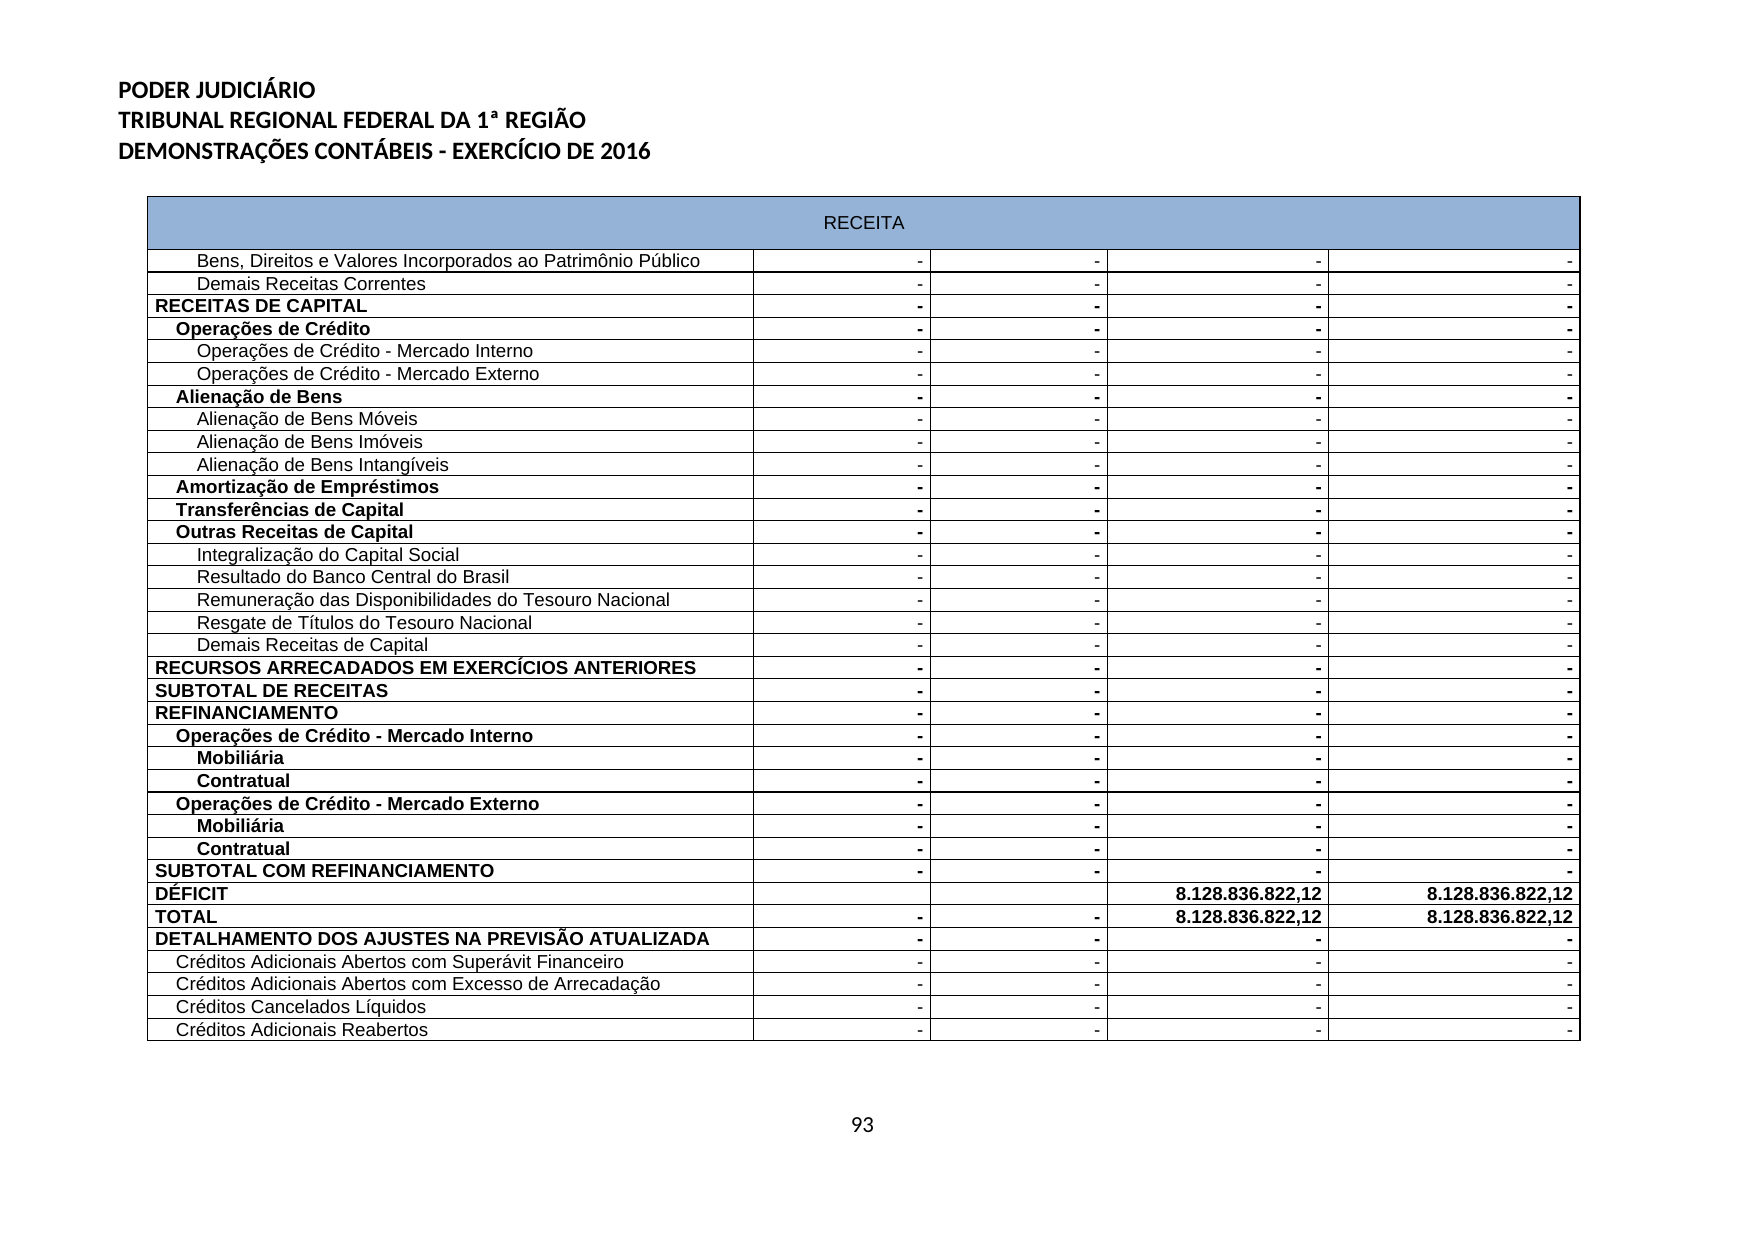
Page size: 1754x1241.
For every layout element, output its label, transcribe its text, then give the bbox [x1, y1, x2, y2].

table_cell - [931, 1019, 1107, 1040]
table_cell - [1329, 295, 1579, 317]
table_cell - [1329, 838, 1579, 859]
table_cell - [931, 521, 1107, 543]
table_cell - [1108, 793, 1328, 814]
table_cell - [754, 793, 930, 814]
table_cell Alienação de Bens Móveis [148, 408, 753, 430]
table_cell - [931, 589, 1107, 611]
table_cell - [1329, 363, 1579, 384]
table_cell - [1329, 725, 1579, 746]
table_cell - [1329, 544, 1579, 565]
table_cell Resgate de Títulos do Tesouro Nacional [148, 612, 753, 633]
table_cell - [754, 951, 930, 972]
table_cell - [754, 973, 930, 995]
table_cell - [754, 295, 930, 317]
table_cell - [1329, 702, 1579, 723]
table_cell - [931, 363, 1107, 384]
table_cell - [931, 657, 1107, 678]
table_cell - [1108, 815, 1328, 837]
table_cell - [1108, 860, 1328, 882]
table_cell - [1329, 951, 1579, 972]
table_cell - [1108, 408, 1328, 430]
table_cell - [1108, 476, 1328, 497]
table_cell - [1329, 860, 1579, 882]
table_cell - [754, 725, 930, 746]
table_cell - [1329, 499, 1579, 520]
table_cell Demais Receitas Correntes [148, 273, 753, 294]
table_cell - [1329, 431, 1579, 452]
table_cell - [1329, 928, 1579, 949]
table_cell - [1108, 386, 1328, 407]
table_cell - [1329, 770, 1579, 791]
table_cell - [1329, 589, 1579, 611]
table_cell - [931, 860, 1107, 882]
table_cell - [754, 770, 930, 791]
table_cell Alienação de Bens Intangíveis [148, 453, 753, 475]
table_cell - [754, 566, 930, 588]
table_cell - [1108, 363, 1328, 384]
table_cell Mobiliária [148, 815, 753, 837]
table_cell Créditos Cancelados Líquidos [148, 996, 753, 1017]
table_cell - [1108, 996, 1328, 1017]
table_cell - [1108, 521, 1328, 543]
table_cell Alienação de Bens [148, 386, 753, 407]
table_cell REFINANCIAMENTO [148, 702, 753, 723]
table_cell - [754, 838, 930, 859]
table_cell - [931, 725, 1107, 746]
table_cell - [1108, 499, 1328, 520]
table_cell - [931, 928, 1107, 949]
table_cell - [931, 386, 1107, 407]
table_cell - [1329, 250, 1579, 271]
table_header RECEITA [148, 197, 1579, 249]
table_cell 8.128.836.822,12 [1329, 905, 1579, 927]
table_cell - [1108, 1019, 1328, 1040]
table_cell - [1108, 589, 1328, 611]
table_cell - [1108, 566, 1328, 588]
table_cell - [931, 340, 1107, 362]
table_cell Demais Receitas de Capital [148, 634, 753, 656]
table_cell - [754, 476, 930, 497]
table_cell - [754, 544, 930, 565]
table_cell - [931, 295, 1107, 317]
table_cell - [931, 544, 1107, 565]
table_cell RECURSOS ARRECADADOS EM EXERCÍCIOS ANTERIORES [148, 657, 753, 678]
table_cell - [1329, 612, 1579, 633]
table_cell - [1108, 770, 1328, 791]
table_cell - [1108, 951, 1328, 972]
table_cell - [1329, 476, 1579, 497]
table_cell - [1329, 815, 1579, 837]
table_cell - [931, 679, 1107, 701]
table_cell - [1329, 453, 1579, 475]
table_cell - [931, 996, 1107, 1017]
table_cell - [754, 815, 930, 837]
table_cell - [754, 521, 930, 543]
table_cell Créditos Adicionais Abertos com Excesso de Arrecadação [148, 973, 753, 995]
table_cell - [931, 951, 1107, 972]
table_cell - [754, 905, 930, 927]
table_cell - [754, 634, 930, 656]
table_cell - [754, 679, 930, 701]
table_cell - [754, 318, 930, 339]
table_cell - [1329, 408, 1579, 430]
table_cell - [754, 860, 930, 882]
table_cell Créditos Adicionais Abertos com Superávit Financeiro [148, 951, 753, 972]
table_cell - [754, 702, 930, 723]
table_cell - [931, 815, 1107, 837]
table_cell Contratual [148, 770, 753, 791]
table_cell - [1108, 340, 1328, 362]
table_cell - [931, 905, 1107, 927]
table_cell - [1108, 679, 1328, 701]
table_cell - [754, 431, 930, 452]
table_cell - [754, 657, 930, 678]
table_cell Operações de Crédito - Mercado Externo [148, 793, 753, 814]
table_cell - [754, 1019, 930, 1040]
table_cell - [1108, 928, 1328, 949]
table_cell [931, 883, 1107, 904]
table_cell - [1108, 453, 1328, 475]
table_cell - [1108, 544, 1328, 565]
table_cell - [1108, 431, 1328, 452]
table_cell - [931, 499, 1107, 520]
table_cell - [754, 612, 930, 633]
table_cell - [754, 363, 930, 384]
table_cell TOTAL [148, 905, 753, 927]
table_cell SUBTOTAL DE RECEITAS [148, 679, 753, 701]
table_cell Alienação de Bens Imóveis [148, 431, 753, 452]
table_cell - [931, 838, 1107, 859]
table_cell Outras Receitas de Capital [148, 521, 753, 543]
table_cell - [931, 770, 1107, 791]
table_cell Créditos Adicionais Reabertos [148, 1019, 753, 1040]
table_cell - [931, 476, 1107, 497]
table_cell - [754, 408, 930, 430]
table_cell - [931, 566, 1107, 588]
table_cell - [1108, 295, 1328, 317]
table_cell - [754, 273, 930, 294]
table_cell - [754, 589, 930, 611]
table_cell Operações de Crédito - Mercado Interno [148, 340, 753, 362]
table_cell - [931, 634, 1107, 656]
table_cell - [1329, 566, 1579, 588]
table_cell - [931, 612, 1107, 633]
table_cell - [931, 973, 1107, 995]
table_cell - [931, 431, 1107, 452]
table_cell Integralização do Capital Social [148, 544, 753, 565]
table_cell - [931, 453, 1107, 475]
table_cell - [1108, 273, 1328, 294]
table_cell - [754, 453, 930, 475]
table_cell - [1329, 386, 1579, 407]
table_cell Remuneração das Disponibilidades do Tesouro Nacional [148, 589, 753, 611]
table_cell Mobiliária [148, 747, 753, 769]
table_cell - [1108, 838, 1328, 859]
table_cell - [1329, 973, 1579, 995]
table_cell - [1108, 634, 1328, 656]
table_cell - [1329, 1019, 1579, 1040]
table_cell - [1329, 340, 1579, 362]
table_cell DÉFICIT [148, 883, 753, 904]
table_cell Operações de Crédito - Mercado Interno [148, 725, 753, 746]
table_cell - [1108, 747, 1328, 769]
table_cell SUBTOTAL COM REFINANCIAMENTO [148, 860, 753, 882]
table_cell - [754, 250, 930, 271]
table_cell [754, 883, 930, 904]
table_cell - [754, 386, 930, 407]
table_cell - [1108, 725, 1328, 746]
table_cell - [1329, 657, 1579, 678]
table_cell Resultado do Banco Central do Brasil [148, 566, 753, 588]
table_cell - [1329, 318, 1579, 339]
table_cell - [1329, 793, 1579, 814]
table_cell - [754, 499, 930, 520]
table_cell - [754, 996, 930, 1017]
table_cell - [1329, 521, 1579, 543]
table_cell DETALHAMENTO DOS AJUSTES NA PREVISÃO ATUALIZADA [148, 928, 753, 949]
table_cell Amortização de Empréstimos [148, 476, 753, 497]
table_cell RECEITAS DE CAPITAL [148, 295, 753, 317]
table_cell - [754, 928, 930, 949]
table_cell - [931, 250, 1107, 271]
table_cell 8.128.836.822,12 [1108, 905, 1328, 927]
table_cell Bens, Direitos e Valores Incorporados ao Patrimônio Público [148, 250, 753, 271]
table_cell Operações de Crédito - Mercado Externo [148, 363, 753, 384]
table_cell - [1329, 634, 1579, 656]
table_cell - [931, 408, 1107, 430]
table_cell - [1108, 657, 1328, 678]
table_cell 8.128.836.822,12 [1108, 883, 1328, 904]
table_cell Transferências de Capital [148, 499, 753, 520]
table_cell Contratual [148, 838, 753, 859]
table_cell - [931, 318, 1107, 339]
table_cell - [931, 747, 1107, 769]
table_cell - [754, 340, 930, 362]
table_cell - [1329, 996, 1579, 1017]
table_cell Operações de Crédito [148, 318, 753, 339]
table_cell - [931, 793, 1107, 814]
table_cell - [1108, 973, 1328, 995]
table_cell - [931, 702, 1107, 723]
table_cell - [1329, 747, 1579, 769]
table_cell - [1108, 250, 1328, 271]
table_cell - [1108, 612, 1328, 633]
table_cell - [1108, 702, 1328, 723]
table_cell 8.128.836.822,12 [1329, 883, 1579, 904]
table_cell - [931, 273, 1107, 294]
table_cell - [1329, 273, 1579, 294]
table_cell - [754, 747, 930, 769]
table_cell - [1329, 679, 1579, 701]
table_cell - [1108, 318, 1328, 339]
